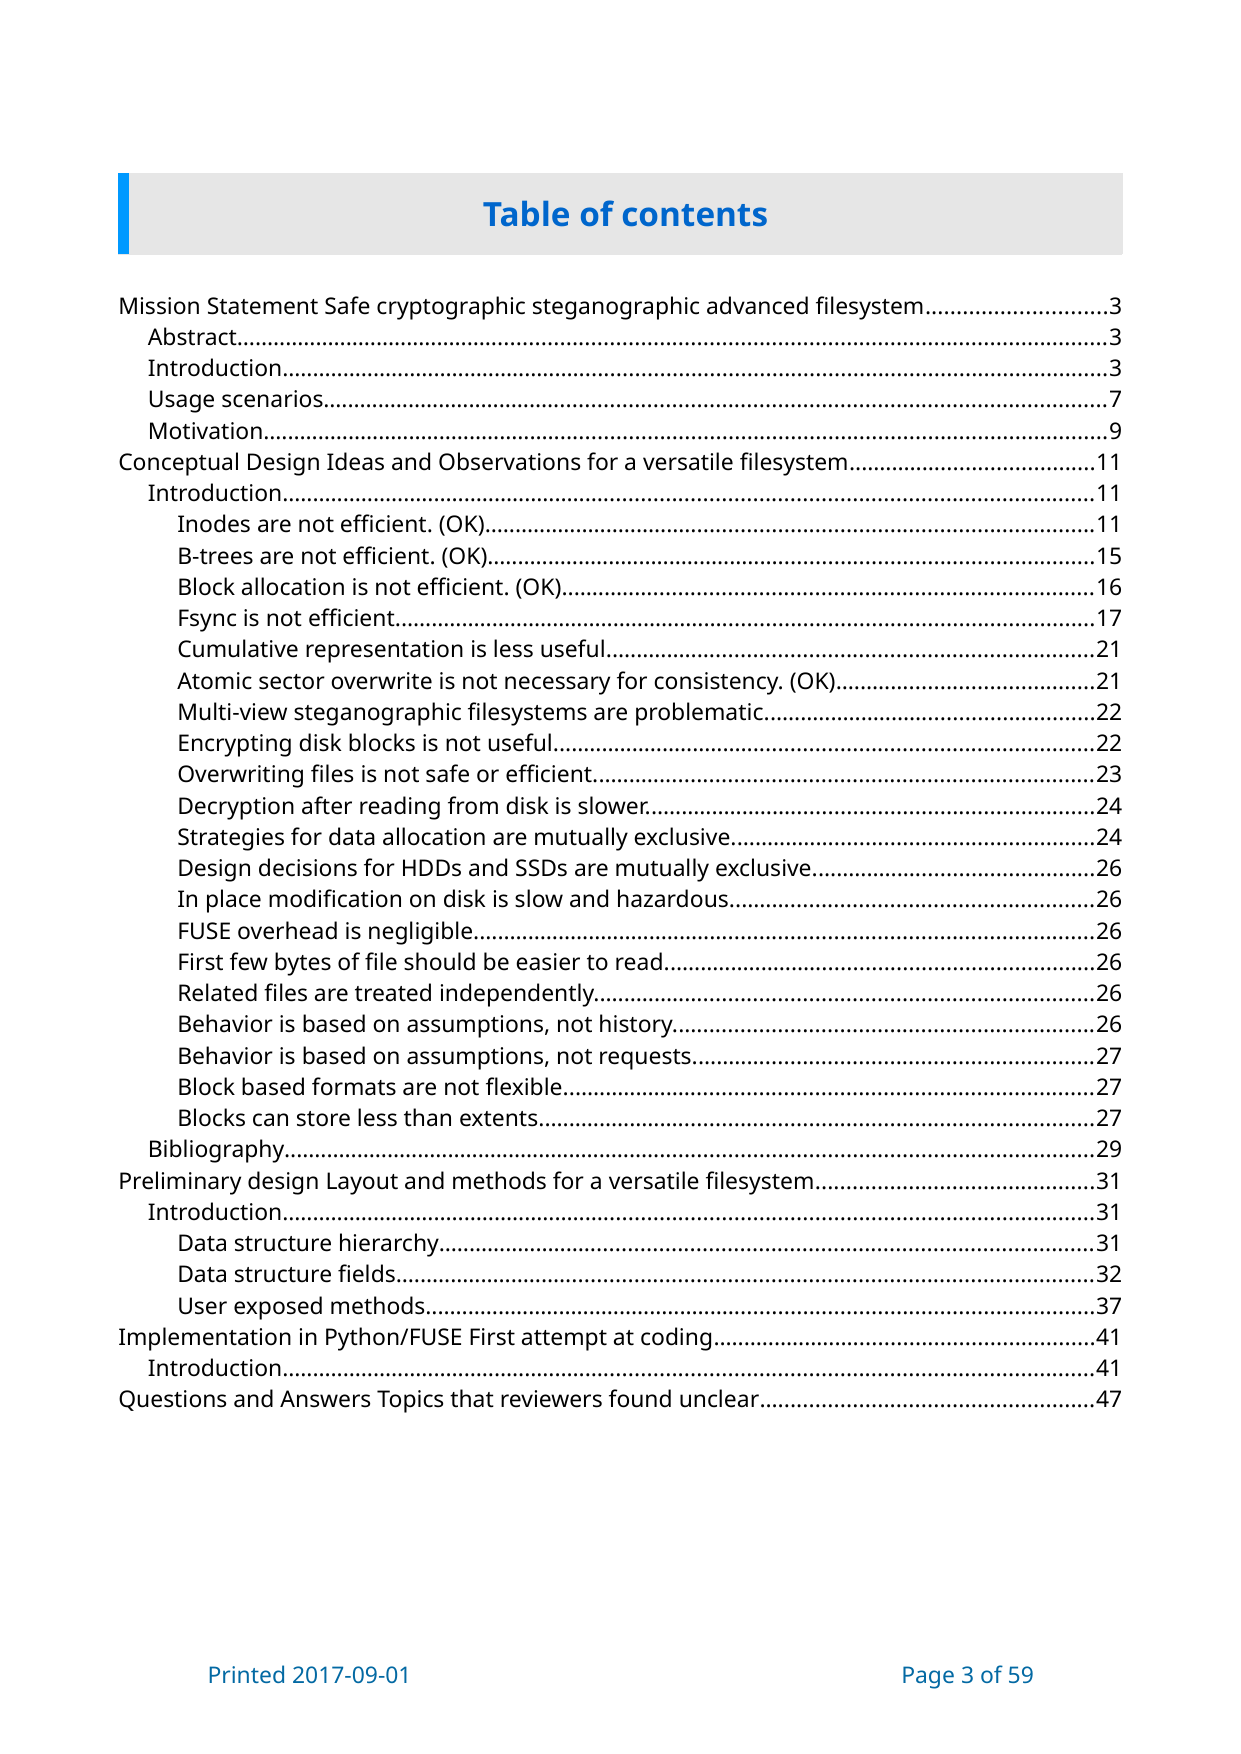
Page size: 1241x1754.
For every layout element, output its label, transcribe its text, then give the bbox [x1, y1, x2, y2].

text Decryption after reading from disk is slower. 24 [177, 789, 1122, 821]
text Fsync is not efficient. 17 [177, 602, 1122, 633]
text Overwriting files is not safe or efficient. 23 [177, 758, 1122, 789]
text Blocks can store less than extents. 27 [177, 1102, 1122, 1133]
text Behavior is based on assumptions, not history. 26 [177, 1008, 1122, 1039]
text Usage scenarios 7 [148, 383, 1122, 414]
text Cumulative representation is less useful. 21 [177, 633, 1122, 664]
text Block based formats are not flexible. 27 [177, 1071, 1122, 1102]
text B-trees are not efficient. (OK) 15 [177, 539, 1122, 571]
text Block allocation is not efficient. (OK) 16 [177, 571, 1122, 602]
text Multi-view steganographic filesystems are problematic. 22 [177, 696, 1122, 727]
text Introduction 3 [148, 352, 1122, 383]
text FUSE overhead is negligible. 26 [177, 914, 1122, 946]
text Conceptual Design Ideas and Observations for a versatile filesystem 11 [118, 446, 1122, 477]
text Data structure hierarchy 31 [177, 1227, 1122, 1258]
text Introduction 11 [148, 477, 1122, 508]
text Inodes are not efficient. (OK) 11 [177, 508, 1122, 539]
text Abstract 3 [148, 321, 1122, 352]
text Preliminary design Layout and methods for a versatile filesystem 31 [118, 1164, 1122, 1196]
text In place modification on disk is slow and hazardous. 26 [177, 883, 1122, 914]
text Mission Statement Safe cryptographic steganographic advanced filesystem 3 [118, 289, 1122, 321]
text Data structure fields 32 [177, 1258, 1122, 1289]
text Behavior is based on assumptions, not requests. 27 [177, 1039, 1122, 1071]
text Atomic sector overwrite is not necessary for consistency. (OK) 21 [177, 664, 1122, 696]
text Related files are treated independently. 26 [177, 977, 1122, 1008]
text Introduction 31 [148, 1196, 1122, 1227]
text Motivation 9 [148, 414, 1122, 446]
text First few bytes of file should be easier to read. 26 [177, 946, 1122, 977]
text Implementation in Python/FUSE First attempt at coding 41 [118, 1321, 1122, 1352]
text Introduction 41 [148, 1352, 1122, 1383]
subtitle Table of contents [129, 174, 1122, 254]
text Design decisions for HDDs and SSDs are mutually exclusive. 26 [177, 852, 1122, 883]
text Encrypting disk blocks is not useful. 22 [177, 727, 1122, 758]
text Questions and Answers Topics that reviewers found unclear 47 [118, 1383, 1122, 1414]
text Bibliography 29 [148, 1133, 1122, 1164]
text Strategies for data allocation are mutually exclusive. 24 [177, 821, 1122, 852]
text User exposed methods 37 [177, 1289, 1122, 1321]
